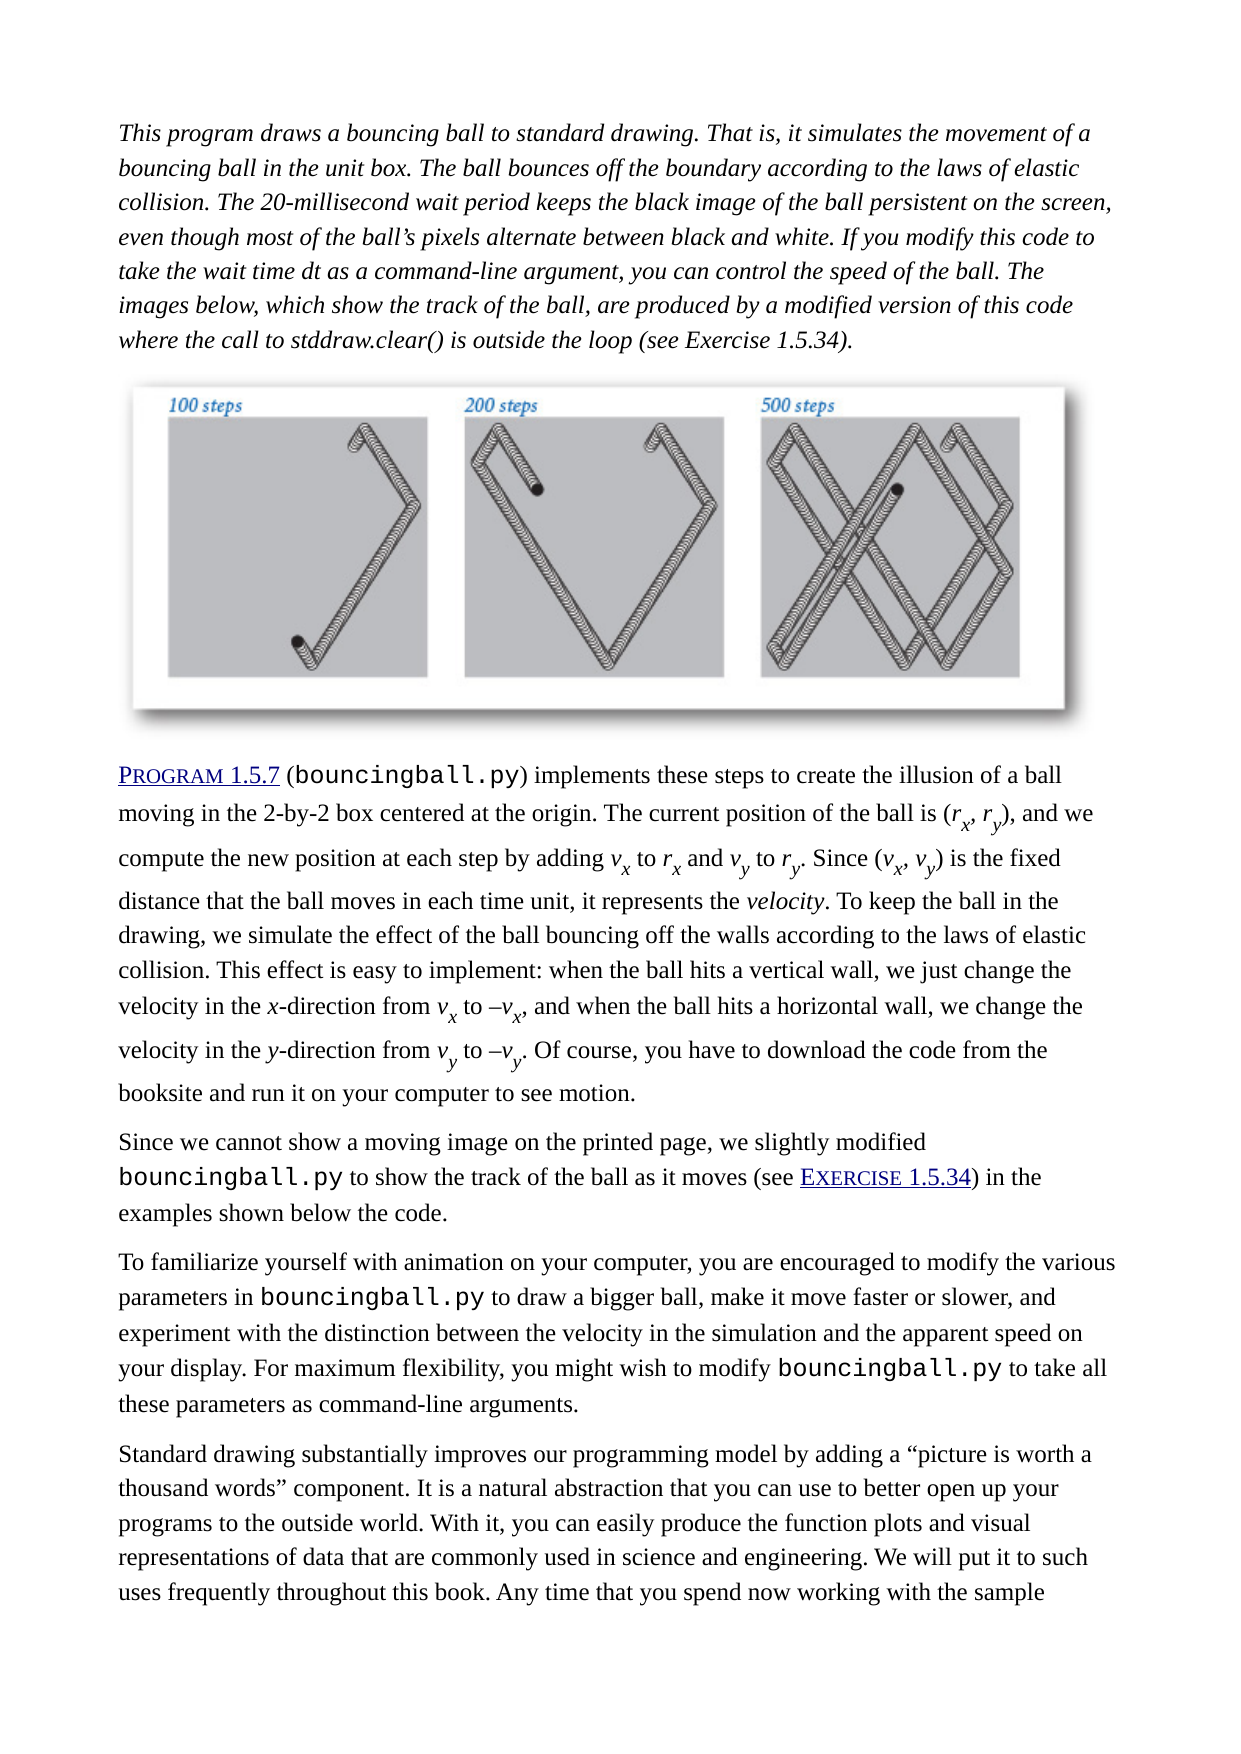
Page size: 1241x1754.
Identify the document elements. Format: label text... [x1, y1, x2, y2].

picture [118, 374, 1095, 740]
text Standard drawing substantially improves our programming model by adding a “picture is worth a thousand words” component. It is a natural abstraction that you can use to better open up your programs to the outside world. With it, you can easily produce the function plots and visual representations of data that are commonly used in science and engineering. We will put it to such uses frequently throughout this book. Any time that you spend now working with the sample [118, 1439, 1122, 1605]
text Since we cannot show a moving image on the printed page, we slightly modified bouncingball.py to show the track of the ball as it moves (see EXERCISE 1.5.34) in the examples shown below the code. [118, 1127, 1122, 1227]
text PROGRAM 1.5.7 (bouncingball.py) implements these steps to create the illusion of a ball moving in the 2-by-2 box centered at the origin. The current position of the ball is (rx, ry), and we compute the new position at each step by adding vx to rx and vy to ry. Since (vx, vy) is the fixed distance that the ball moves in each time unit, it represents the velocity. To keep the ball in the drawing, we simulate the effect of the ball bouncing off the walls according to the laws of elastic collision. This effect is easy to implement: when the ball hits a vertical wall, we just change the velocity in the x-direction from vx to –vx, and when the ball hits a horizontal wall, we change the velocity in the y-direction from vy to –vy. Of course, you have to download the code from the booksite and run it on your computer to see motion. [118, 760, 1122, 1107]
text To familiarize yourself with animation on your computer, you are encouraged to modify the various parameters in bouncingball.py to draw a bigger ball, make it move faster or slower, and experiment with the distinction between the velocity in the simulation and the apparent speed on your display. For maximum flexibility, you might wish to modify bouncingball.py to take all these parameters as command-line arguments. [118, 1247, 1122, 1418]
text This program draws a bouncing ball to standard drawing. That is, it simulates the movement of a bouncing ball in the unit box. The ball bounces off the boundary according to the laws of elastic collision. The 20-millisecond wait period keeps the black image of the ball persistent on the screen, even though most of the ball’s pixels alternate between black and white. If you modify this code to take the wait time dt as a command-line argument, you can control the speed of the ball. The images below, which show the track of the ball, are produced by a modified version of this code where the call to stddraw.clear() is outside the loop (see Exercise 1.5.34). [118, 118, 1122, 354]
